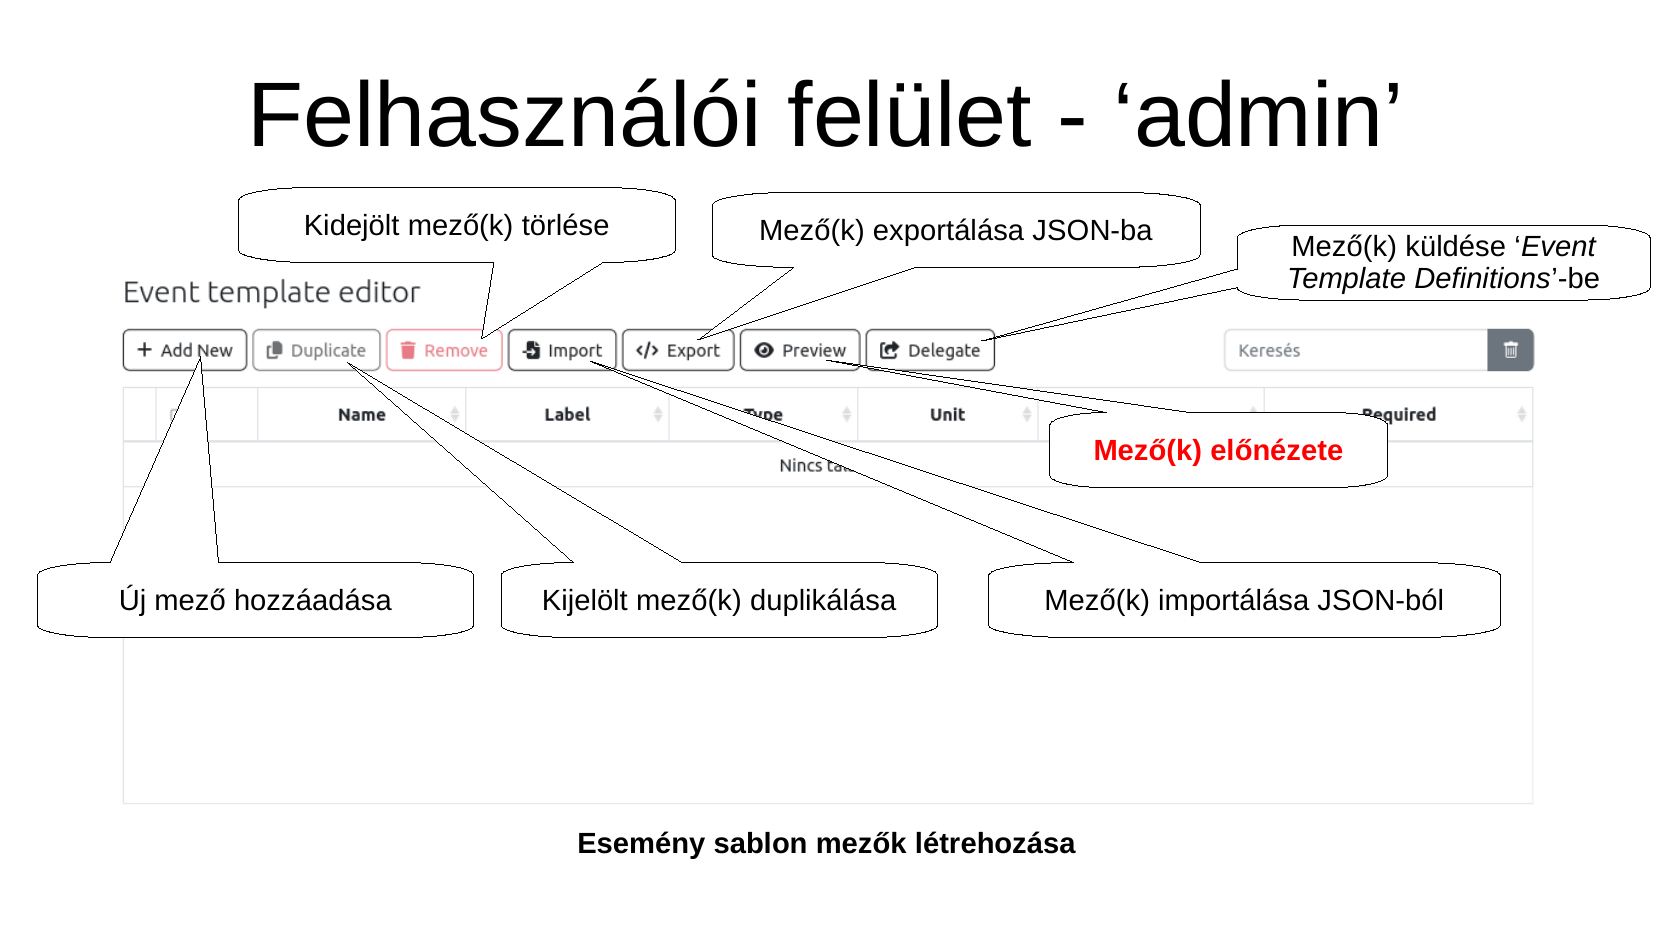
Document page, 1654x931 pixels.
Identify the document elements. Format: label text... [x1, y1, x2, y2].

text_box Esemény sablon mezők létrehozása [515, 819, 1139, 901]
text_box Mező(k) exportálása JSON-ba [697, 192, 1201, 340]
text_box Mező(k) küldése ‘Event Template Definitions’-be [981, 225, 1651, 341]
text_box Mező(k) előnézete [826, 360, 1388, 488]
text_box Új mező hozzáadása [37, 356, 474, 638]
title Felhasználói felület - ‘admin’ [82, 37, 1571, 193]
text_box Kidejölt mező(k) törlése [238, 187, 676, 339]
picture [112, 260, 1542, 820]
text_box Kijelölt mező(k) duplikálása [347, 362, 938, 638]
text_box Mező(k) importálása JSON-ból [590, 361, 1501, 638]
